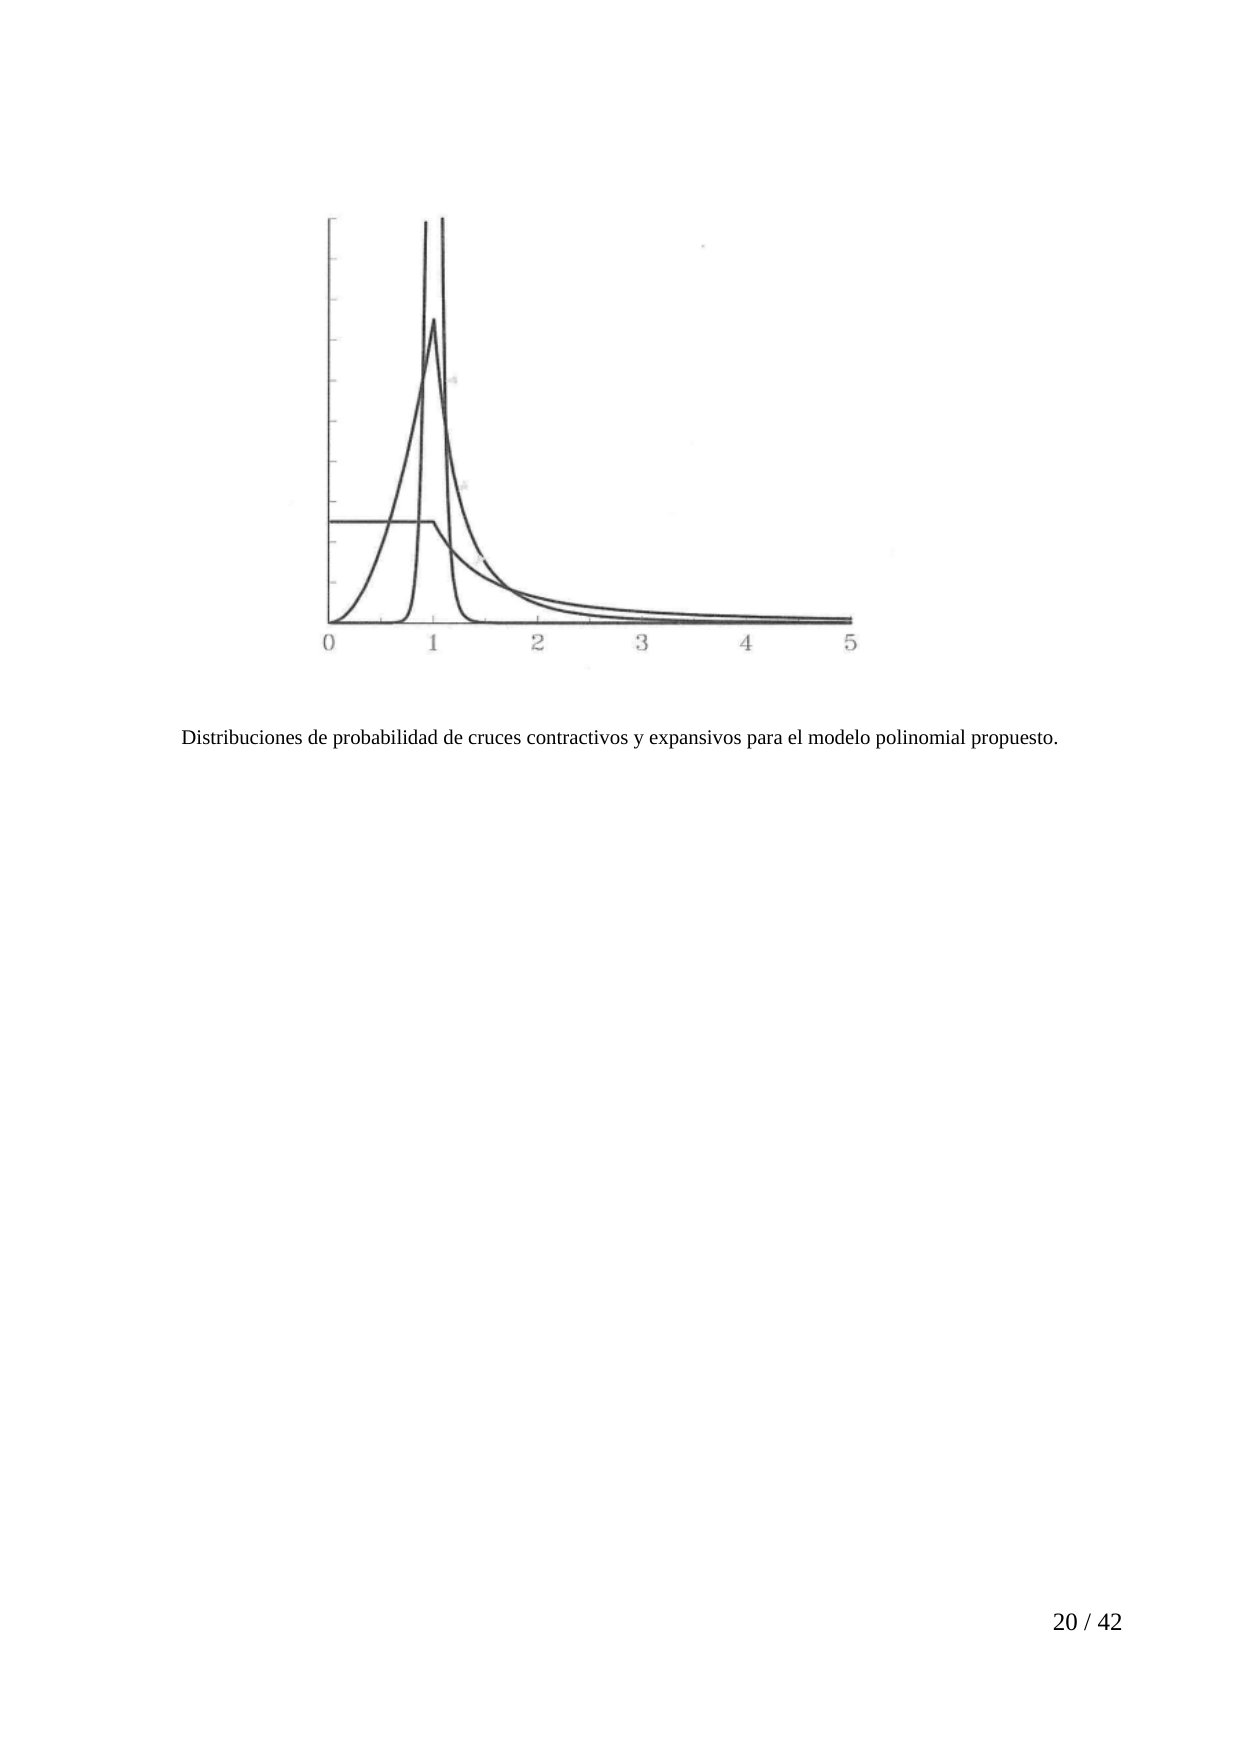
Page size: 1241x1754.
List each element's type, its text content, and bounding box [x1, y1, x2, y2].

text Distribuciones de probabilidad de cruces contractivos y expansivos para el modelo polinomial propuesto. [118, 725, 1122, 749]
